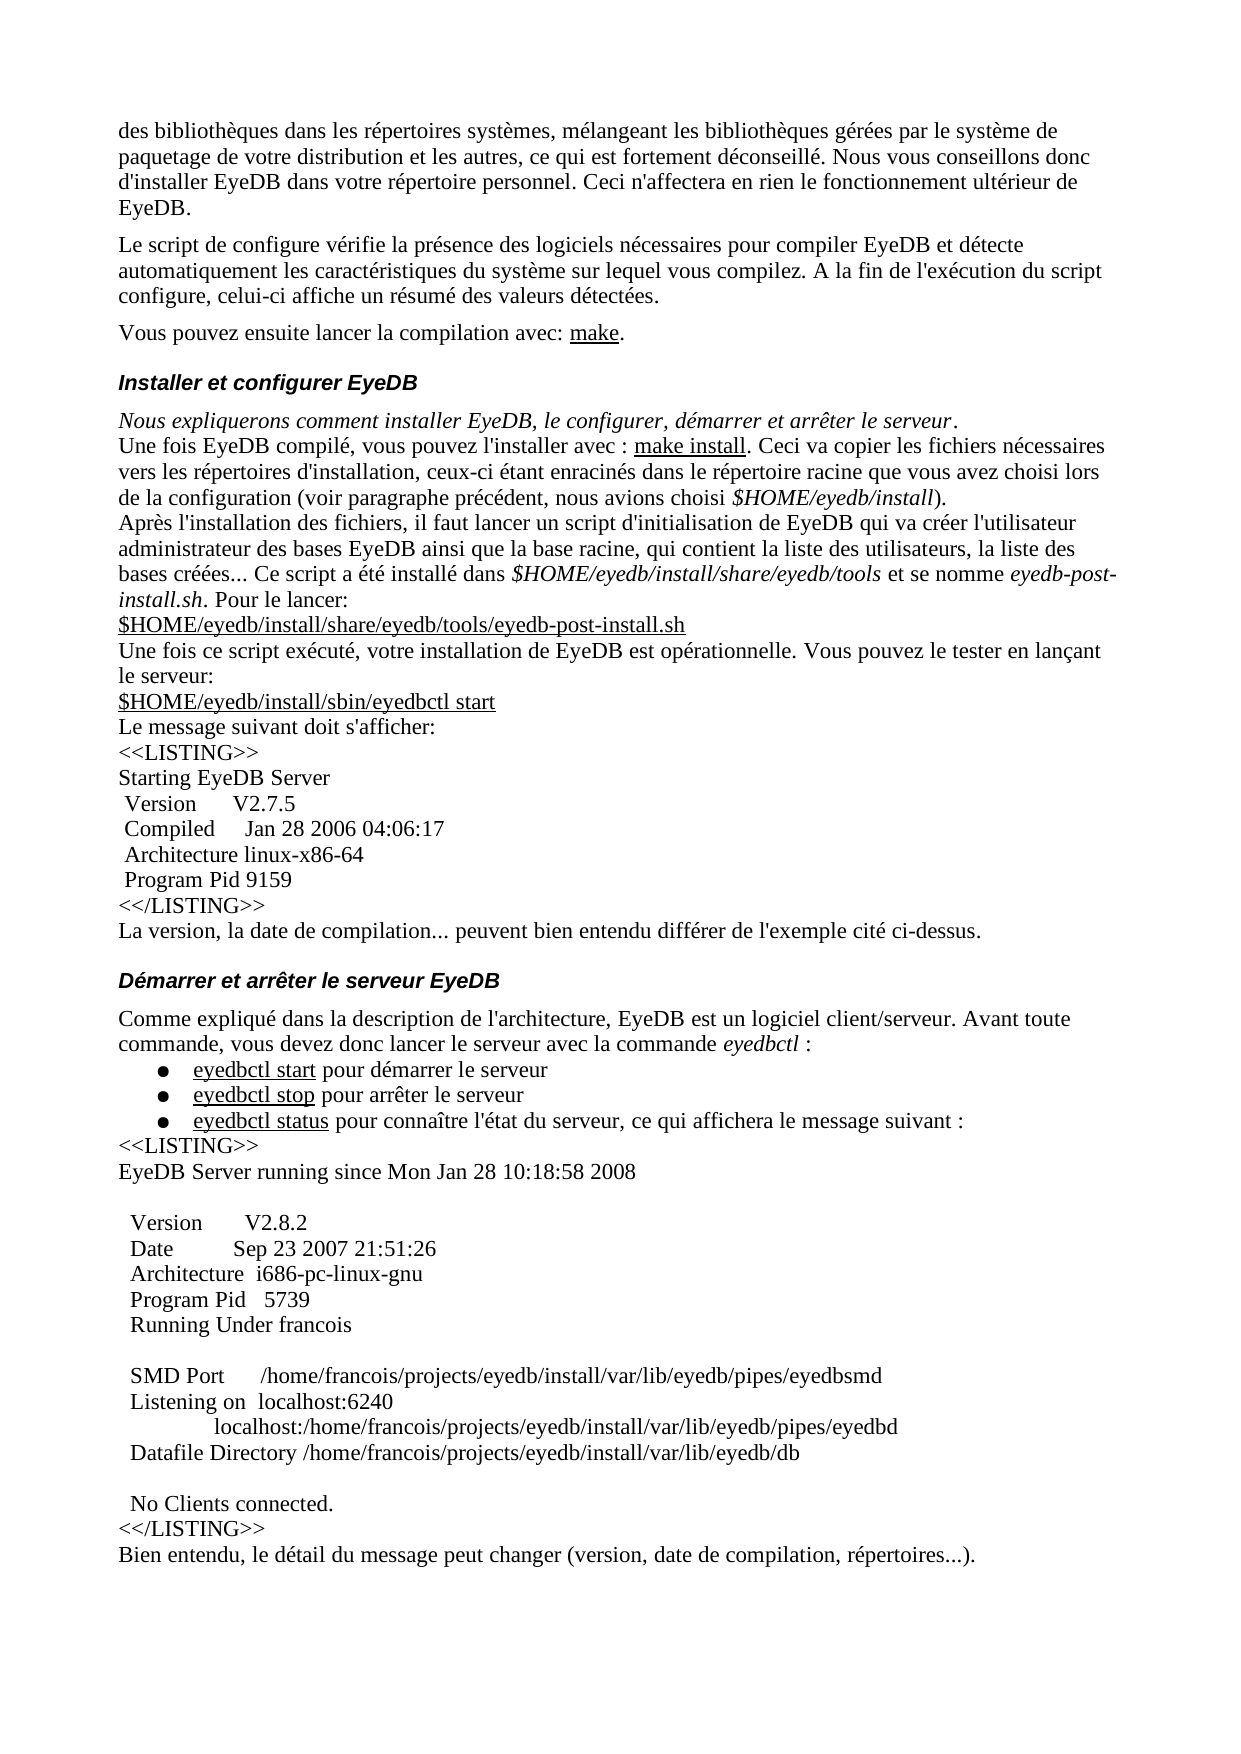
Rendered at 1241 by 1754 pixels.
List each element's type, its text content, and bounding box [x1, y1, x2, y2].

text La version, la date de compilation... peuvent bien entendu différer de l'exemple cité ci-dessus. [118, 918, 1122, 944]
text <<LISTING>> [118, 1133, 1122, 1159]
list eyedbctl stop pour arrêter le serveur [156, 1082, 1122, 1108]
text <</LISTING>> [118, 893, 1122, 918]
text <</LISTING>> [118, 1516, 1122, 1542]
text Version V2.7.5 [118, 791, 1122, 816]
text Compiled Jan 28 2006 04:06:17 [118, 816, 1122, 842]
subtitle Démarrer et arrêter le serveur EyeDB [118, 969, 1122, 993]
text Comme expliqué dans la description de l'architecture, EyeDB est un logiciel client/serveur. Avant toute commande, vous devez donc lancer le serveur avec la commande eyedbctl : [118, 1006, 1122, 1057]
text Une fois ce script exécuté, votre installation de EyeDB est opérationnelle. Vous pouvez le tester en lançant le serveur: [118, 637, 1122, 688]
text Nous expliquerons comment installer EyeDB, le configurer, démarrer et arrêter le serveur. [118, 408, 1122, 433]
text des bibliothèques dans les répertoires systèmes, mélangeant les bibliothèques gérées par le système de paquetage de votre distribution et les autres, ce qui est fortement déconseillé. Nous vous conseillons donc d'installer EyeDB dans votre répertoire personnel. Ceci n'affectera en rien le fonctionnement ultérieur de EyeDB. [118, 118, 1122, 220]
text Bien entendu, le détail du message peut changer (version, date de compilation, répertoires...). [118, 1542, 1122, 1567]
text $HOME/eyedb/install/sbin/eyedbctl start [118, 688, 1122, 714]
text Après l'installation des fichiers, il faut lancer un script d'initialisation de EyeDB qui va créer l'utilisateur administrateur des bases EyeDB ainsi que la base racine, qui contient la liste des utilisateurs, la liste des bases créées... Ce script a été installé dans $HOME/eyedb/install/share/eyedb/tools et se nomme eyedb-post-install.sh. Pour le lancer: [118, 510, 1122, 612]
text Vous pouvez ensuite lancer la compilation avec: make. [118, 320, 1122, 346]
text Le message suivant doit s'afficher: [118, 714, 1122, 739]
text EyeDB Server running since Mon Jan 28 10:18:58 2008 Version V2.8.2 Date Sep 23 2007 21:51:26 Architecture i686-pc-linux-gnu Program Pid 5739 Running Under francois SMD Port /home/francois/projects/eyedb/install/var/lib/eyedb/pipes/eyedbsmd Listening on localhost:6240 localhost:/home/francois/projects/eyedb/install/var/lib/eyedb/pipes/eyedbd Datafile Directory /home/francois/projects/eyedb/install/var/lib/eyedb/db No Clients connected. [118, 1159, 1122, 1516]
text Le script de configure vérifie la présence des logiciels nécessaires pour compiler EyeDB et détecte automatiquement les caractéristiques du système sur lequel vous compilez. A la fin de l'exécution du script configure, celui-ci affiche un résumé des valeurs détectées. [118, 232, 1122, 308]
text Une fois EyeDB compilé, vous pouvez l'installer avec : make install. Ceci va copier les fichiers nécessaires vers les répertoires d'installation, ceux-ci étant enracinés dans le répertoire racine que vous avez choisi lors de la configuration (voir paragraphe précédent, nous avions choisi $HOME/eyedb/install). [118, 433, 1122, 510]
subtitle Installer et configurer EyeDB [118, 371, 1122, 395]
text $HOME/eyedb/install/share/eyedb/tools/eyedb-post-install.sh [118, 612, 1122, 637]
text Starting EyeDB Server [118, 765, 1122, 791]
list eyedbctl start pour démarrer le serveur [156, 1057, 1122, 1082]
text Program Pid 9159 [118, 867, 1122, 893]
text <<LISTING>> [118, 739, 1122, 765]
list eyedbctl status pour connaître l'état du serveur, ce qui affichera le message suivant : [156, 1108, 1122, 1133]
text Architecture linux-x86-64 [118, 842, 1122, 867]
